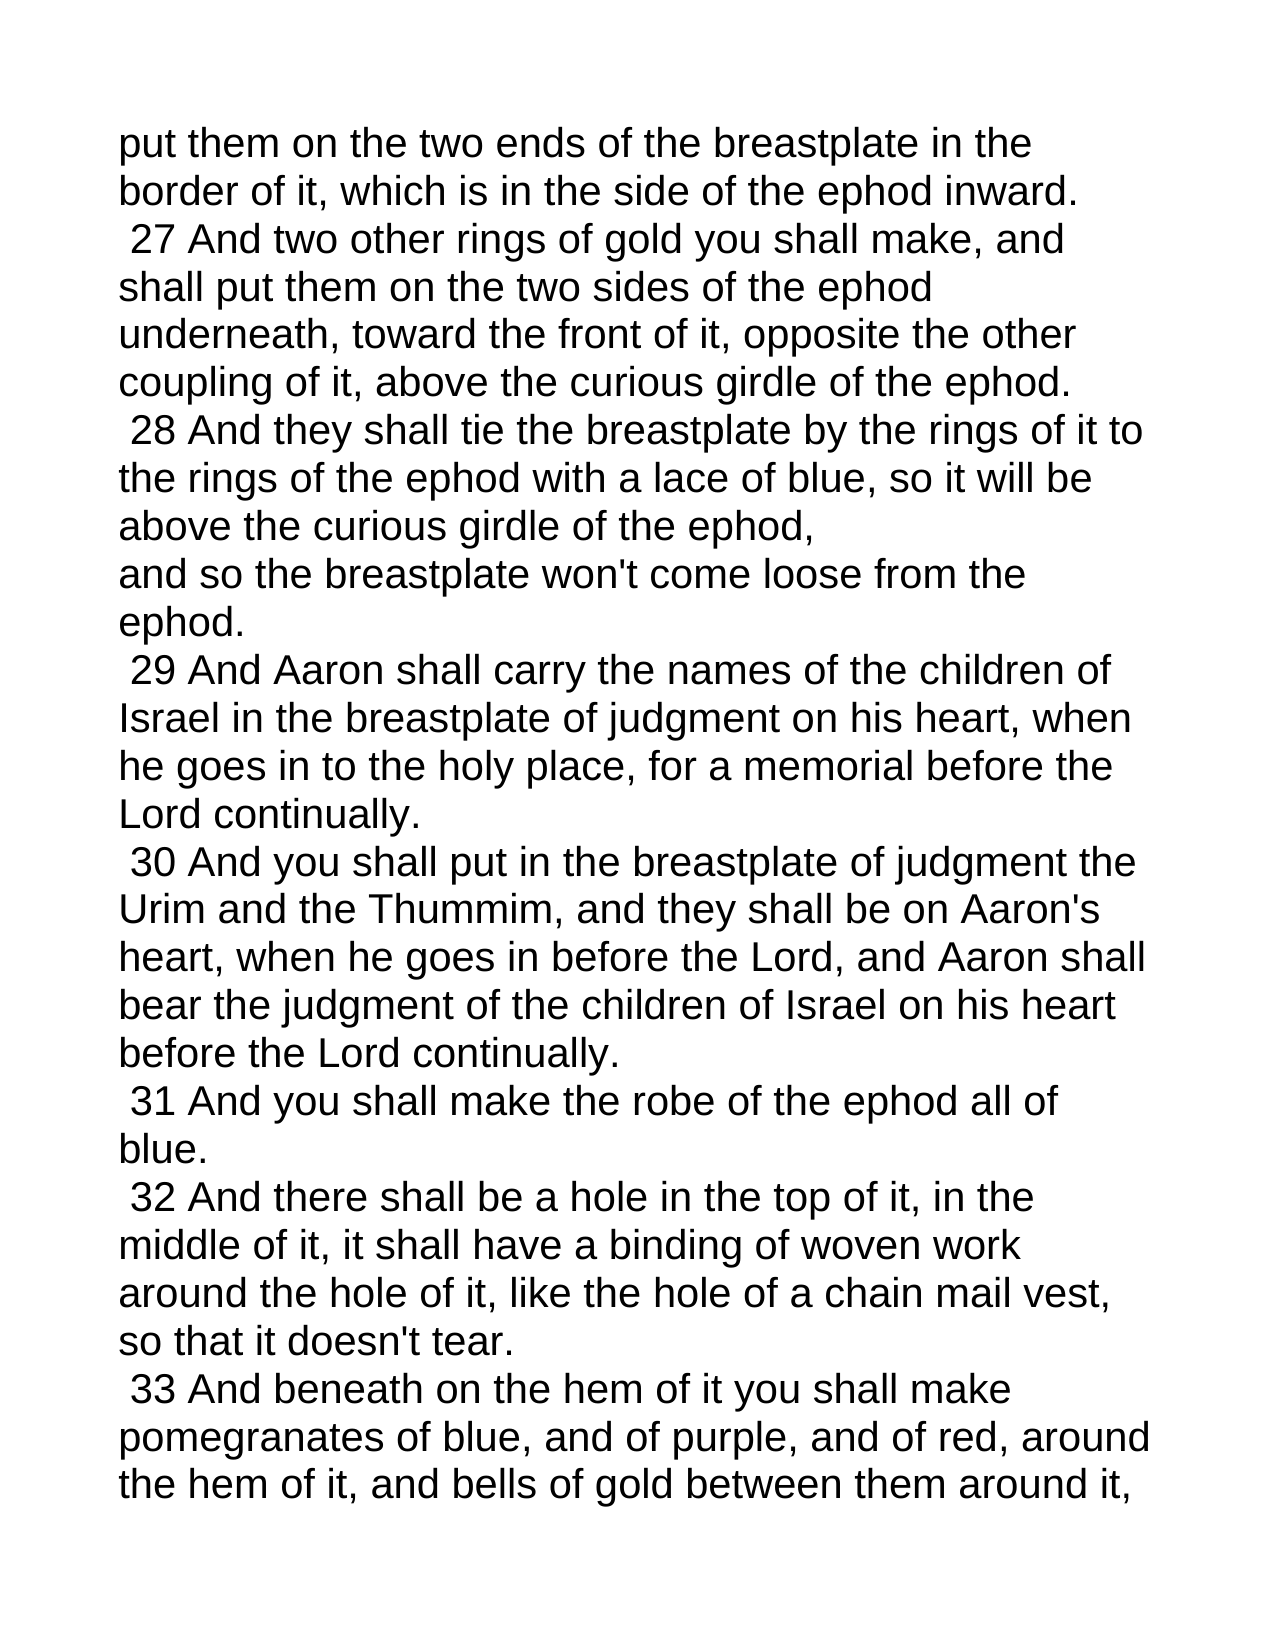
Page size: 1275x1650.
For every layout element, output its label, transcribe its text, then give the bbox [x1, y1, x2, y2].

text put them on the two ends of the breastplate in the border of it, which is in the side of the ephod inward. [118, 118, 1157, 214]
text 29 And Aaron shall carry the names of the children of Israel in the breastplate of judgment on his heart, when he goes in to the holy place, for a memorial before the Lord continually. [118, 645, 1157, 837]
text 31 And you shall make the robe of the ephod all of blue. [118, 1076, 1157, 1172]
text 27 And two other rings of gold you shall make, and shall put them on the two sides of the ephod underneath, toward the front of it, opposite the other coupling of it, above the curious girdle of the ephod. [118, 214, 1157, 406]
text 32 And there shall be a hole in the top of it, in the middle of it, it shall have a binding of woven work around the hole of it, like the hole of a chain mail vest, so that it doesn't tear. [118, 1172, 1157, 1364]
text 30 And you shall put in the breastplate of judgment the Urim and the Thummim, and they shall be on Aaron's heart, when he goes in before the Lord, and Aaron shall bear the judgment of the children of Israel on his heart before the Lord continually. [118, 837, 1157, 1076]
text 28 And they shall tie the breastplate by the rings of it to the rings of the ephod with a lace of blue, so it will be above the curious girdle of the ephod, [118, 406, 1157, 549]
text and so the breastplate won't come loose from the ephod. [118, 549, 1157, 645]
text 33 And beneath on the hem of it you shall make pomegranates of blue, and of purple, and of red, around the hem of it, and bells of gold between them around it, [118, 1364, 1157, 1508]
